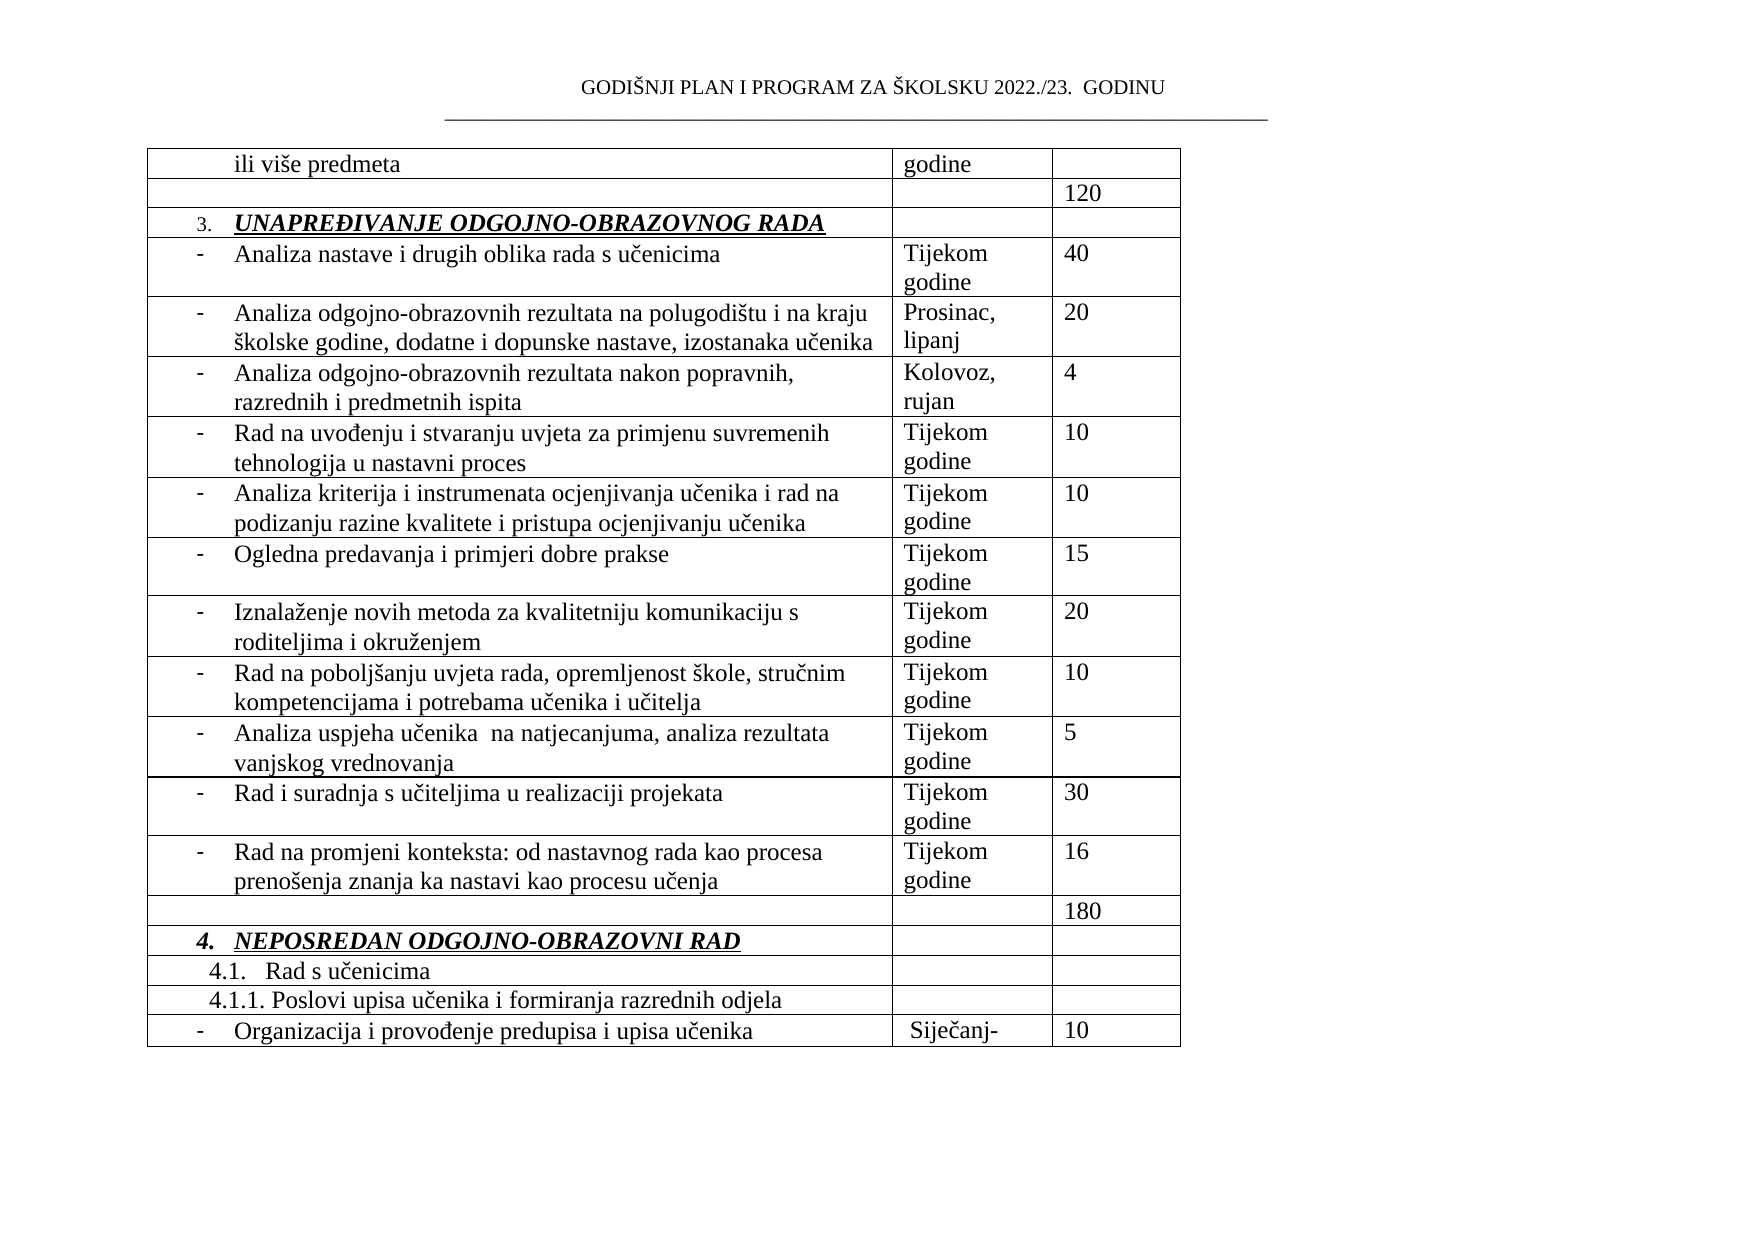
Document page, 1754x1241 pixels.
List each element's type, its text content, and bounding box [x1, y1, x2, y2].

table_cell 30 [1053, 778, 1180, 835]
table_cell Rad na poboljšanju uvjeta rada, opremljenost škole, stručnim kompetencijama i potrebama učenika i učitelja [148, 657, 892, 716]
table_cell [893, 208, 1052, 237]
table_cell Tijekom godine [893, 778, 1052, 835]
table_cell ili više predmeta [148, 149, 892, 177]
table_cell [1053, 956, 1180, 984]
table_cell Analiza uspjeha učenika na natjecanjuma, analiza rezultata vanjskog vrednovanja [148, 717, 892, 776]
table_cell Tijekom godine [893, 717, 1052, 776]
table_cell Tijekom godine [893, 238, 1052, 296]
table_cell Organizacija i provođenje predupisa i upisa učenika [148, 1015, 892, 1046]
table_cell [893, 179, 1052, 207]
table_cell Tijekom godine [893, 596, 1052, 656]
table_cell Tijekom godine [893, 657, 1052, 716]
table_cell 20 [1053, 297, 1180, 356]
table_cell 4 [1053, 357, 1180, 416]
table_cell 20 [1053, 596, 1180, 656]
table_cell Tijekom godine [893, 836, 1052, 895]
table_cell 180 [1053, 896, 1180, 925]
table_cell 120 [1053, 179, 1180, 207]
table_cell 5 [1053, 717, 1180, 776]
table_cell 16 [1053, 836, 1180, 895]
table_cell [893, 956, 1052, 984]
table_cell Rad i suradnja s učiteljima u realizaciji projekata [148, 778, 892, 835]
table_cell [893, 896, 1052, 925]
table_cell Rad na uvođenju i stvaranju uvjeta za primjenu suvremenih tehnologija u nastavni proces [148, 417, 892, 477]
table_cell Ogledna predavanja i primjeri dobre prakse [148, 538, 892, 595]
table_cell [1053, 986, 1180, 1014]
table_cell 15 [1053, 538, 1180, 595]
table_cell 40 [1053, 238, 1180, 296]
table_cell Rad na promjeni konteksta: od nastavnog rada kao procesa prenošenja znanja ka nastavi kao procesu učenja [148, 836, 892, 895]
table_cell 10 [1053, 478, 1180, 537]
table_cell UNAPREĐIVANJE ODGOJNO-OBRAZOVNOG RADA [148, 208, 892, 237]
table_cell Iznalaženje novih metoda za kvalitetniju komunikaciju s roditeljima i okruženjem [148, 596, 892, 656]
table_cell [893, 926, 1052, 955]
table_cell Tijekom godine [893, 417, 1052, 477]
table_cell Analiza nastave i drugih oblika rada s učenicima [148, 238, 892, 296]
table_cell Prosinac, lipanj [893, 297, 1052, 356]
table_cell [148, 179, 892, 207]
table_cell 10 [1053, 657, 1180, 716]
table_cell Tijekom godine [893, 478, 1052, 537]
table_cell 10 [1053, 417, 1180, 477]
table_cell [1053, 926, 1180, 955]
table_cell NEPOSREDAN ODGOJNO-OBRAZOVNI RAD [148, 926, 892, 955]
table_cell [148, 896, 892, 925]
table_cell Analiza odgojno-obrazovnih rezultata nakon popravnih, razrednih i predmetnih ispita [148, 357, 892, 416]
table_cell 4.1.1. Poslovi upisa učenika i formiranja razrednih odjela [148, 986, 892, 1014]
table_cell [1053, 208, 1180, 237]
table_cell godine [893, 149, 1052, 177]
table_cell Analiza kriterija i instrumenata ocjenjivanja učenika i rad na podizanju razine kvalitete i pristupa ocjenjivanju učenika [148, 478, 892, 537]
table_cell [893, 986, 1052, 1014]
table_cell [1053, 149, 1180, 177]
table_cell 4.1. Rad s učenicima [148, 956, 892, 984]
table_cell Siječanj- [893, 1015, 1052, 1046]
table_cell 10 [1053, 1015, 1180, 1046]
table_cell Tijekom godine [893, 538, 1052, 595]
table_cell Analiza odgojno-obrazovnih rezultata na polugodištu i na kraju školske godine, dodatne i dopunske nastave, izostanaka učenika [148, 297, 892, 356]
table_cell Kolovoz, rujan [893, 357, 1052, 416]
